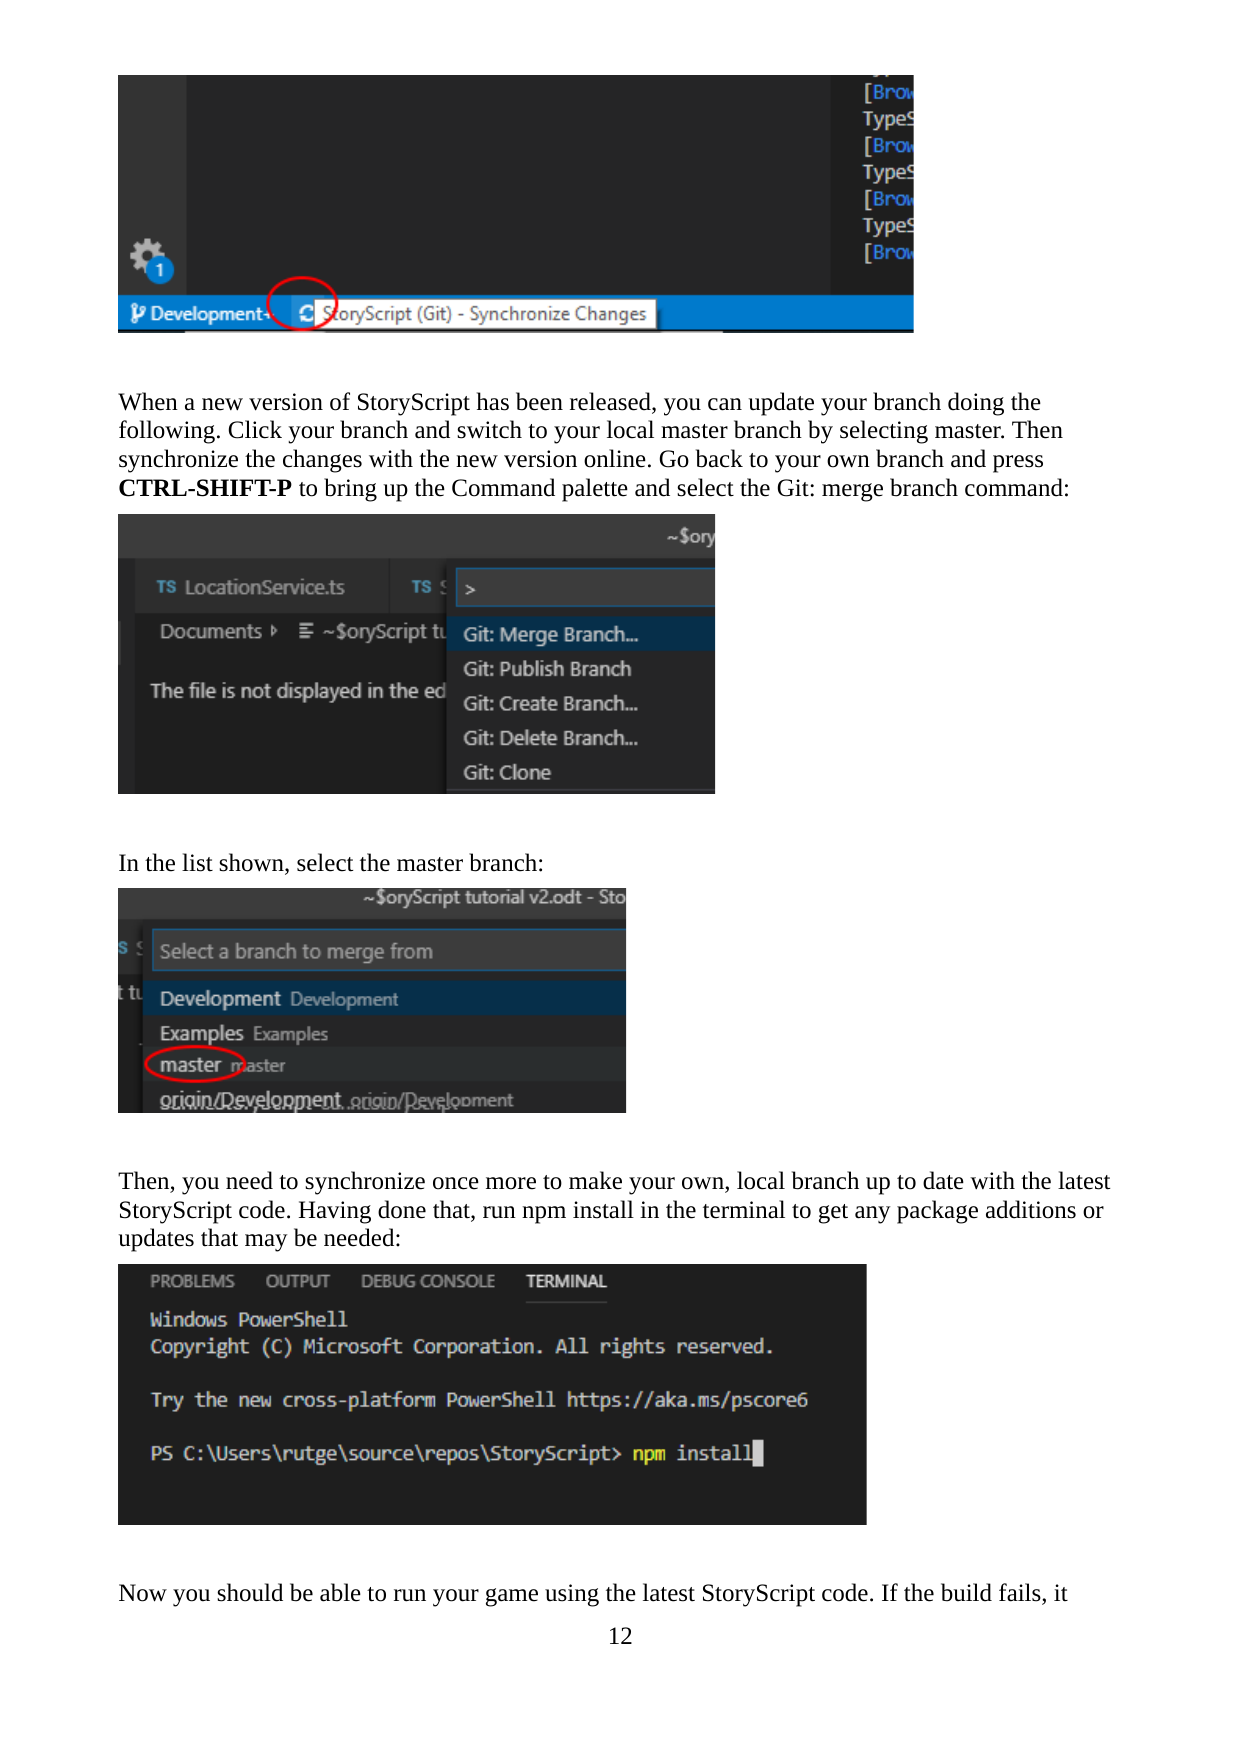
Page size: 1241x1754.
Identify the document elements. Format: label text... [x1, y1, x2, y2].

text Then, you need to synchronize once more to make your own, local branch up to date with the latest StoryScript code. Having done that, run npm install in the terminal to get any package additions or updates that may be needed: [118, 1166, 1122, 1252]
text When a new version of StoryScript has been released, you can update your branch doing the following. Click your branch and switch to your local master branch by selecting master. Then synchronize the changes with the new version online. Go back to your own branch and press CTRL-SHIFT-P to bring up the Command palette and select the Git: merge branch command: [118, 387, 1122, 502]
text Now you should be able to run your game using the latest StoryScript code. If the build fails, it [118, 1578, 1122, 1607]
text In the list shown, select the master branch: [118, 848, 1122, 876]
